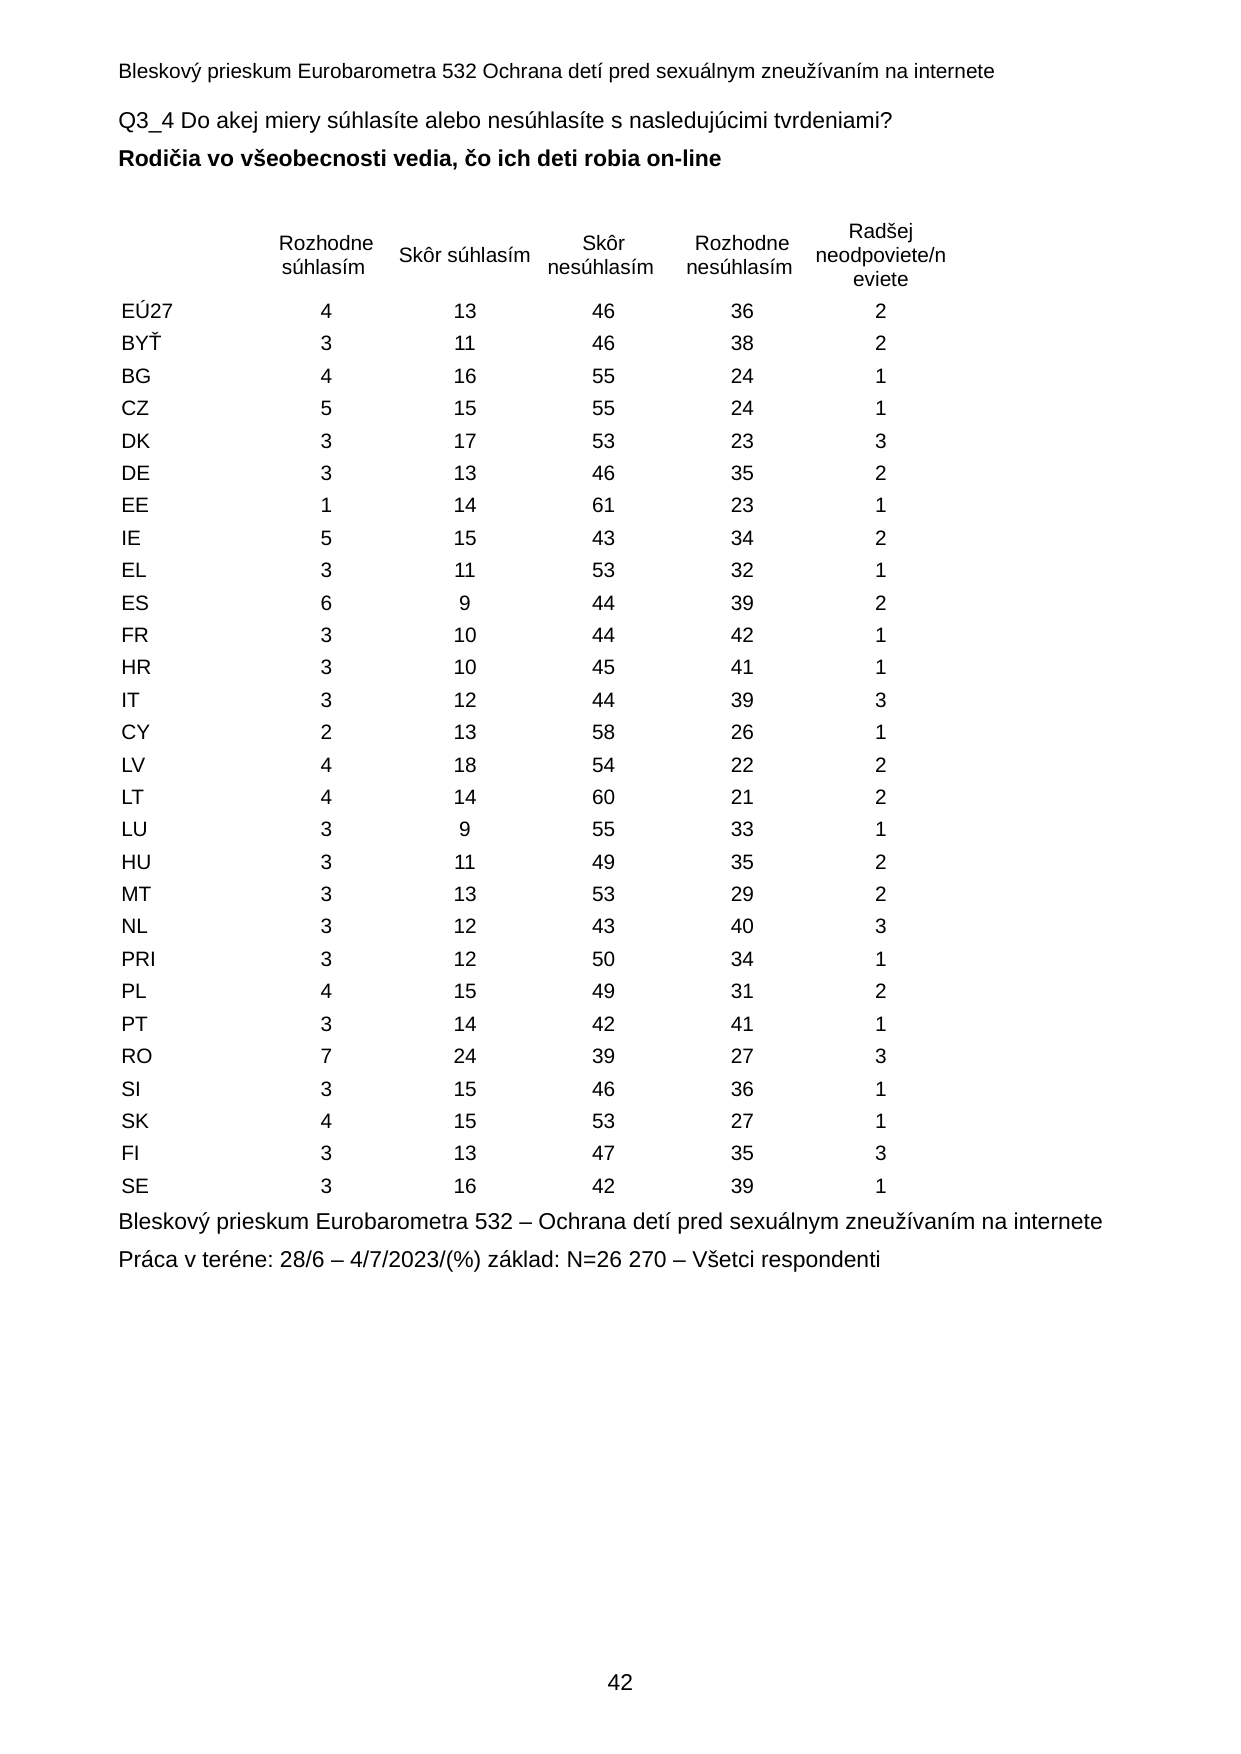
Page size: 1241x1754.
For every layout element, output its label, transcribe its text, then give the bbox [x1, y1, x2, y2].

table_cell 55 [534, 813, 673, 845]
table_cell 4 [257, 360, 395, 392]
table_cell 1 [811, 489, 950, 521]
table_cell 2 [811, 521, 950, 554]
table_cell 3 [811, 1040, 950, 1072]
table_cell 45 [534, 651, 673, 683]
table_cell 1 [811, 554, 950, 586]
table_cell 14 [395, 1008, 534, 1040]
table_cell 18 [395, 748, 534, 781]
table_cell 3 [257, 1072, 395, 1104]
table_cell 13 [395, 878, 534, 910]
table_cell 31 [673, 975, 811, 1007]
table_cell 4 [257, 1105, 395, 1137]
table_cell FI [118, 1137, 257, 1169]
table_cell PT [118, 1008, 257, 1040]
table_cell 41 [673, 651, 811, 683]
table_header Radšej neodpoviete/neviete [811, 215, 950, 295]
table_cell 3 [811, 684, 950, 716]
table_cell CZ [118, 392, 257, 424]
table_cell 2 [811, 327, 950, 359]
table_cell EL [118, 554, 257, 586]
table_cell 39 [534, 1040, 673, 1072]
table_cell SK [118, 1105, 257, 1137]
table_cell 3 [811, 910, 950, 943]
table_cell 26 [673, 716, 811, 748]
table_cell 39 [673, 1169, 811, 1202]
table_cell BYŤ [118, 327, 257, 359]
table_cell 27 [673, 1105, 811, 1137]
table_cell 3 [257, 943, 395, 975]
table_cell CY [118, 716, 257, 748]
table_cell 2 [811, 878, 950, 910]
table_cell 13 [395, 295, 534, 327]
table_cell BG [118, 360, 257, 392]
table_cell 43 [534, 910, 673, 943]
table_cell 53 [534, 878, 673, 910]
table_cell 3 [811, 424, 950, 457]
table_cell 1 [811, 943, 950, 975]
table_cell 4 [257, 748, 395, 781]
table_cell 5 [257, 392, 395, 424]
table_cell 39 [673, 586, 811, 619]
table_cell 55 [534, 360, 673, 392]
table_cell 35 [673, 457, 811, 489]
table_cell 12 [395, 910, 534, 943]
table_cell 46 [534, 457, 673, 489]
table_cell 15 [395, 1105, 534, 1137]
table_cell 2 [811, 748, 950, 781]
table_cell 34 [673, 943, 811, 975]
text Bleskový prieskum Eurobarometra 532 – Ochrana detí pred sexuálnym zneužívaním na internete [118, 1208, 1122, 1234]
table_cell 2 [811, 781, 950, 813]
table_cell 1 [811, 1008, 950, 1040]
table_cell 3 [257, 813, 395, 845]
table_cell DE [118, 457, 257, 489]
table_cell 43 [534, 521, 673, 554]
table_cell HR [118, 651, 257, 683]
table_cell 4 [257, 781, 395, 813]
table_cell PL [118, 975, 257, 1007]
table_cell HU [118, 845, 257, 878]
table_cell SE [118, 1169, 257, 1202]
table_cell 42 [673, 619, 811, 651]
table_cell 24 [395, 1040, 534, 1072]
table_cell 35 [673, 845, 811, 878]
table_cell 1 [811, 716, 950, 748]
table_cell 13 [395, 457, 534, 489]
table_cell 3 [257, 619, 395, 651]
table_cell 4 [257, 295, 395, 327]
table_cell 1 [257, 489, 395, 521]
text Práca v teréne: 28/6 – 4/7/2023/(%) základ: N=26 270 – Všetci respondenti [118, 1246, 1122, 1272]
table_cell 61 [534, 489, 673, 521]
table_cell 15 [395, 392, 534, 424]
table_cell 12 [395, 943, 534, 975]
table_cell 14 [395, 781, 534, 813]
table_cell 46 [534, 1072, 673, 1104]
table_cell 13 [395, 716, 534, 748]
table_cell 50 [534, 943, 673, 975]
table_cell 11 [395, 845, 534, 878]
table_header [118, 215, 257, 295]
table_cell 3 [257, 651, 395, 683]
table_cell 2 [811, 975, 950, 1007]
text Q3_4 Do akej miery súhlasíte alebo nesúhlasíte s nasledujúcimi tvrdeniami? [118, 107, 1122, 133]
table_cell 44 [534, 684, 673, 716]
table_cell 24 [673, 392, 811, 424]
table_cell 11 [395, 327, 534, 359]
table_cell 1 [811, 619, 950, 651]
table_cell 3 [257, 845, 395, 878]
table_cell 1 [811, 392, 950, 424]
table_cell 10 [395, 619, 534, 651]
table_cell LT [118, 781, 257, 813]
table_cell 3 [257, 327, 395, 359]
table_cell 3 [257, 684, 395, 716]
table_cell 3 [811, 1137, 950, 1169]
table_cell 1 [811, 1072, 950, 1104]
table_cell 16 [395, 1169, 534, 1202]
table_cell DK [118, 424, 257, 457]
table_cell 27 [673, 1040, 811, 1072]
table_cell MT [118, 878, 257, 910]
text Rodičia vo všeobecnosti vedia, čo ich deti robia on-line [118, 145, 1122, 171]
table_cell 46 [534, 327, 673, 359]
table_cell 1 [811, 651, 950, 683]
table_cell RO [118, 1040, 257, 1072]
table_cell 2 [257, 716, 395, 748]
table_cell 9 [395, 586, 534, 619]
table_cell EE [118, 489, 257, 521]
table_cell 2 [811, 845, 950, 878]
table_cell NL [118, 910, 257, 943]
table_cell 22 [673, 748, 811, 781]
table_cell 53 [534, 1105, 673, 1137]
table_cell 17 [395, 424, 534, 457]
table_cell 41 [673, 1008, 811, 1040]
table_cell 15 [395, 1072, 534, 1104]
table_cell 15 [395, 975, 534, 1007]
table_cell IE [118, 521, 257, 554]
table_cell 23 [673, 489, 811, 521]
table_cell 11 [395, 554, 534, 586]
table_cell 44 [534, 586, 673, 619]
table_cell 49 [534, 975, 673, 1007]
table_cell 5 [257, 521, 395, 554]
table_cell 14 [395, 489, 534, 521]
table_cell 53 [534, 554, 673, 586]
table_cell 44 [534, 619, 673, 651]
table_cell 54 [534, 748, 673, 781]
table_cell 38 [673, 327, 811, 359]
table_cell 24 [673, 360, 811, 392]
table_cell 3 [257, 878, 395, 910]
table_cell 49 [534, 845, 673, 878]
table_cell 1 [811, 360, 950, 392]
table_cell 3 [257, 457, 395, 489]
table_cell 36 [673, 295, 811, 327]
table_cell 4 [257, 975, 395, 1007]
table_cell 42 [534, 1169, 673, 1202]
table_cell SI [118, 1072, 257, 1104]
table_header Skôr súhlasím [395, 215, 534, 295]
table_cell LV [118, 748, 257, 781]
table_cell 34 [673, 521, 811, 554]
table_header Skôr nesúhlasím [534, 215, 673, 295]
table_cell LU [118, 813, 257, 845]
table_cell 1 [811, 1169, 950, 1202]
table_cell 46 [534, 295, 673, 327]
table_cell 6 [257, 586, 395, 619]
table_cell 13 [395, 1137, 534, 1169]
table_cell 42 [534, 1008, 673, 1040]
table_cell 23 [673, 424, 811, 457]
table_cell PRI [118, 943, 257, 975]
table_cell 47 [534, 1137, 673, 1169]
table_cell 2 [811, 295, 950, 327]
table_cell 60 [534, 781, 673, 813]
table_cell 29 [673, 878, 811, 910]
table_cell 3 [257, 1169, 395, 1202]
table_cell 3 [257, 1137, 395, 1169]
table_cell 40 [673, 910, 811, 943]
table_cell 1 [811, 1105, 950, 1137]
table_cell 9 [395, 813, 534, 845]
table_cell 3 [257, 554, 395, 586]
table_cell 32 [673, 554, 811, 586]
table_cell IT [118, 684, 257, 716]
table_cell 2 [811, 457, 950, 489]
table_cell 1 [811, 813, 950, 845]
table_cell 35 [673, 1137, 811, 1169]
table_cell EÚ27 [118, 295, 257, 327]
table_header Rozhodne súhlasím [257, 215, 395, 295]
table_cell ES [118, 586, 257, 619]
table_cell 3 [257, 910, 395, 943]
table_cell 3 [257, 1008, 395, 1040]
table_cell 36 [673, 1072, 811, 1104]
table_cell 15 [395, 521, 534, 554]
table_cell 58 [534, 716, 673, 748]
table_cell 33 [673, 813, 811, 845]
table_cell 16 [395, 360, 534, 392]
table_cell 53 [534, 424, 673, 457]
table_cell 21 [673, 781, 811, 813]
table_cell 55 [534, 392, 673, 424]
table_cell 2 [811, 586, 950, 619]
table_cell 12 [395, 684, 534, 716]
table_header Rozhodne nesúhlasím [673, 215, 811, 295]
table_cell 3 [257, 424, 395, 457]
table_cell 7 [257, 1040, 395, 1072]
table_cell 39 [673, 684, 811, 716]
table_cell FR [118, 619, 257, 651]
table_cell 10 [395, 651, 534, 683]
